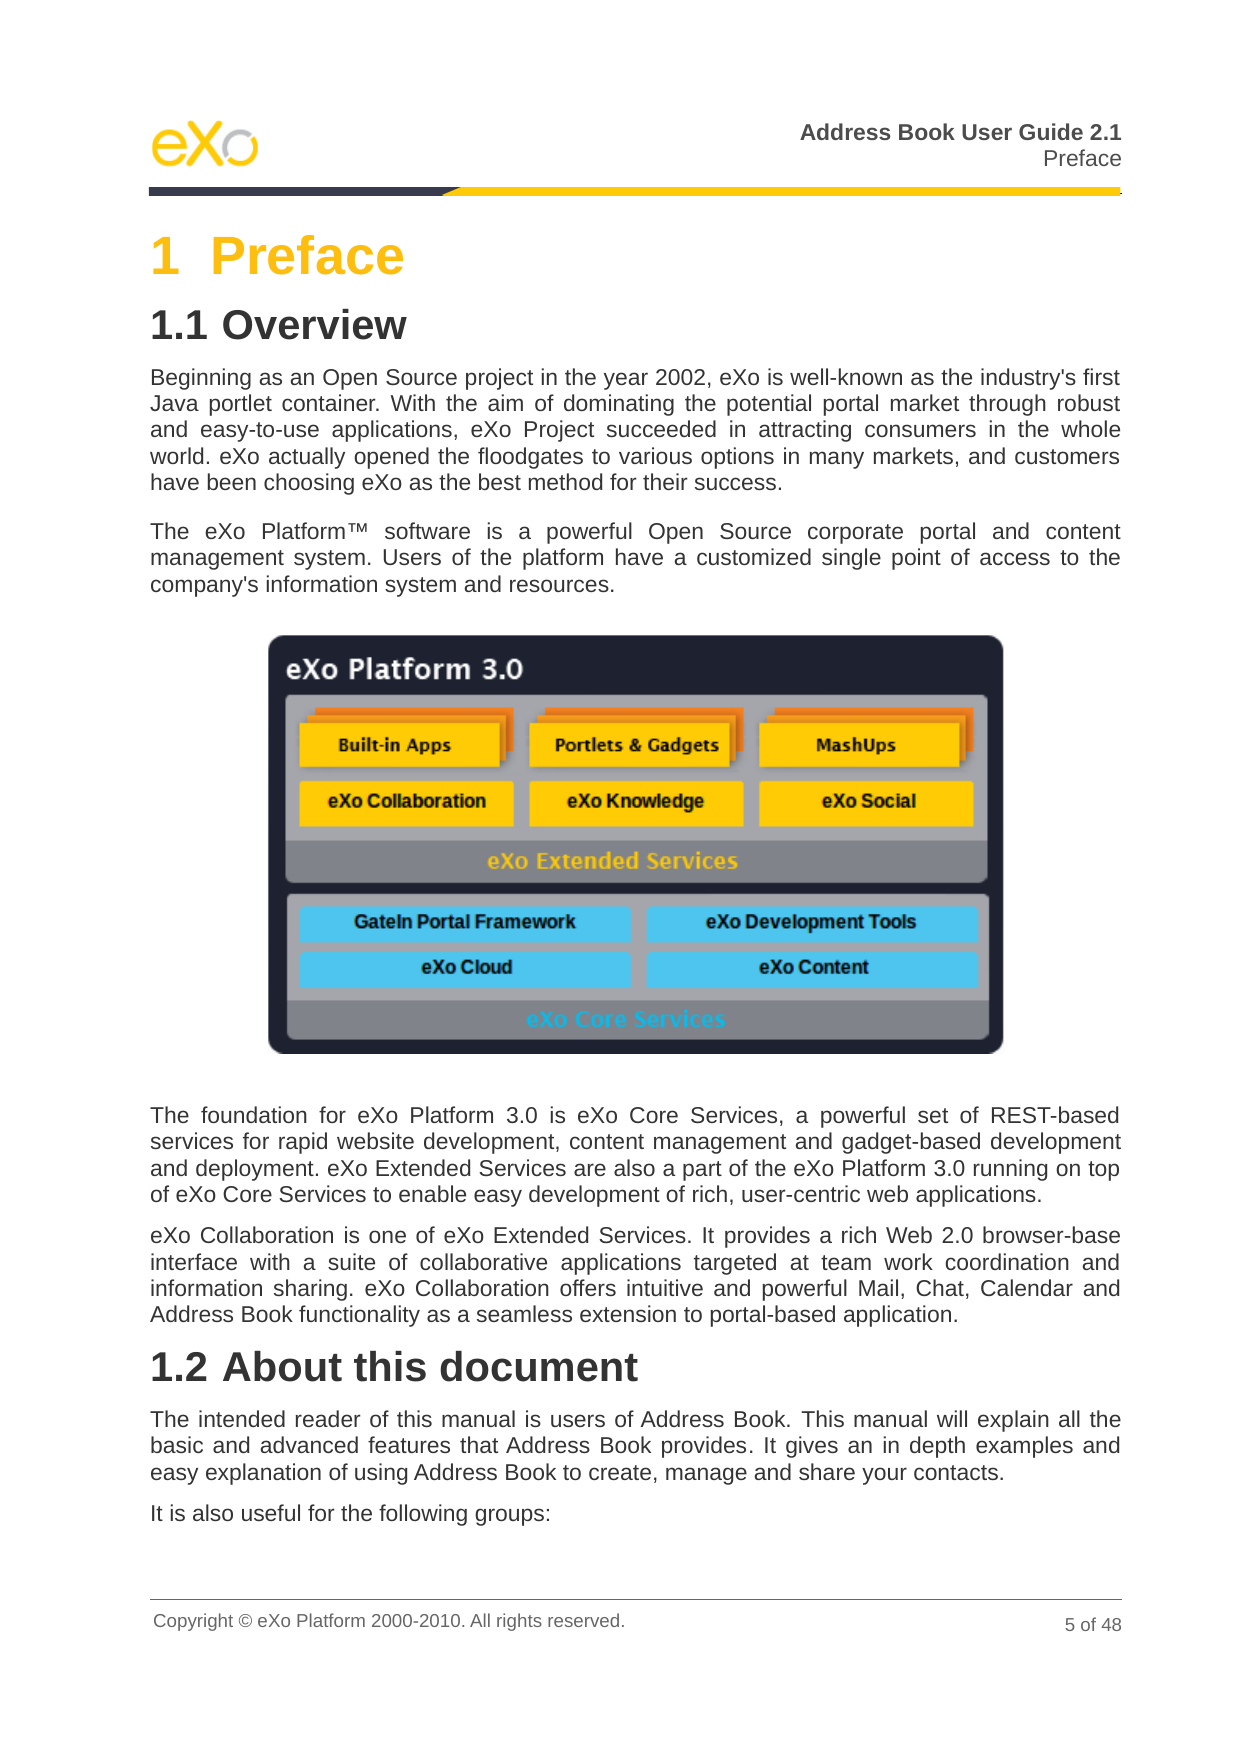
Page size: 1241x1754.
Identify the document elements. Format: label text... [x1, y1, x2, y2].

text The intended reader of this manual is users of Address Book. This manual will explain all the basic and advanced features that Address Book provides. It gives an in depth examples and easy explanation of using Address Book to create, manage and share your contacts. [150, 1406, 1122, 1485]
picture [267, 634, 1005, 1054]
text The eXo Platform™ software is a powerful Open Source corporate portal and content management system. Users of the platform have a customized single point of access to the company's information system and resources. [150, 518, 1122, 597]
picture [148, 187, 1121, 196]
subtitle Preface [150, 223, 1122, 286]
subtitle Overview [150, 301, 1122, 348]
picture [152, 120, 259, 167]
text Beginning as an Open Source project in the year 2002, eXo is well-known as the industry's first Java portlet container. With the aim of dominating the potential portal market through robust and easy-to-use applications, eXo Project succeeded in attracting consumers in the whole world. eXo actually opened the floodgates to various options in many markets, and customers have been choosing eXo as the best method for their success. [150, 363, 1122, 495]
text eXo Collaboration is one of eXo Extended Services. It provides a rich Web 2.0 browser-base interface with a suite of collaborative applications targeted at team work coordination and information sharing. eXo Collaboration offers intuitive and powerful Mail, Chat, Calendar and Address Book functionality as a seamless extension to portal-based application. [150, 1222, 1122, 1328]
text The foundation for eXo Platform 3.0 is eXo Core Services, a powerful set of REST-based services for rapid website development, content management and gadget-based development and deployment. eXo Extended Services are also a part of the eXo Platform 3.0 running on top of eXo Core Services to enable easy development of rich, user-centric web applications. [150, 1102, 1122, 1207]
text It is also useful for the following groups: [150, 1500, 1122, 1526]
